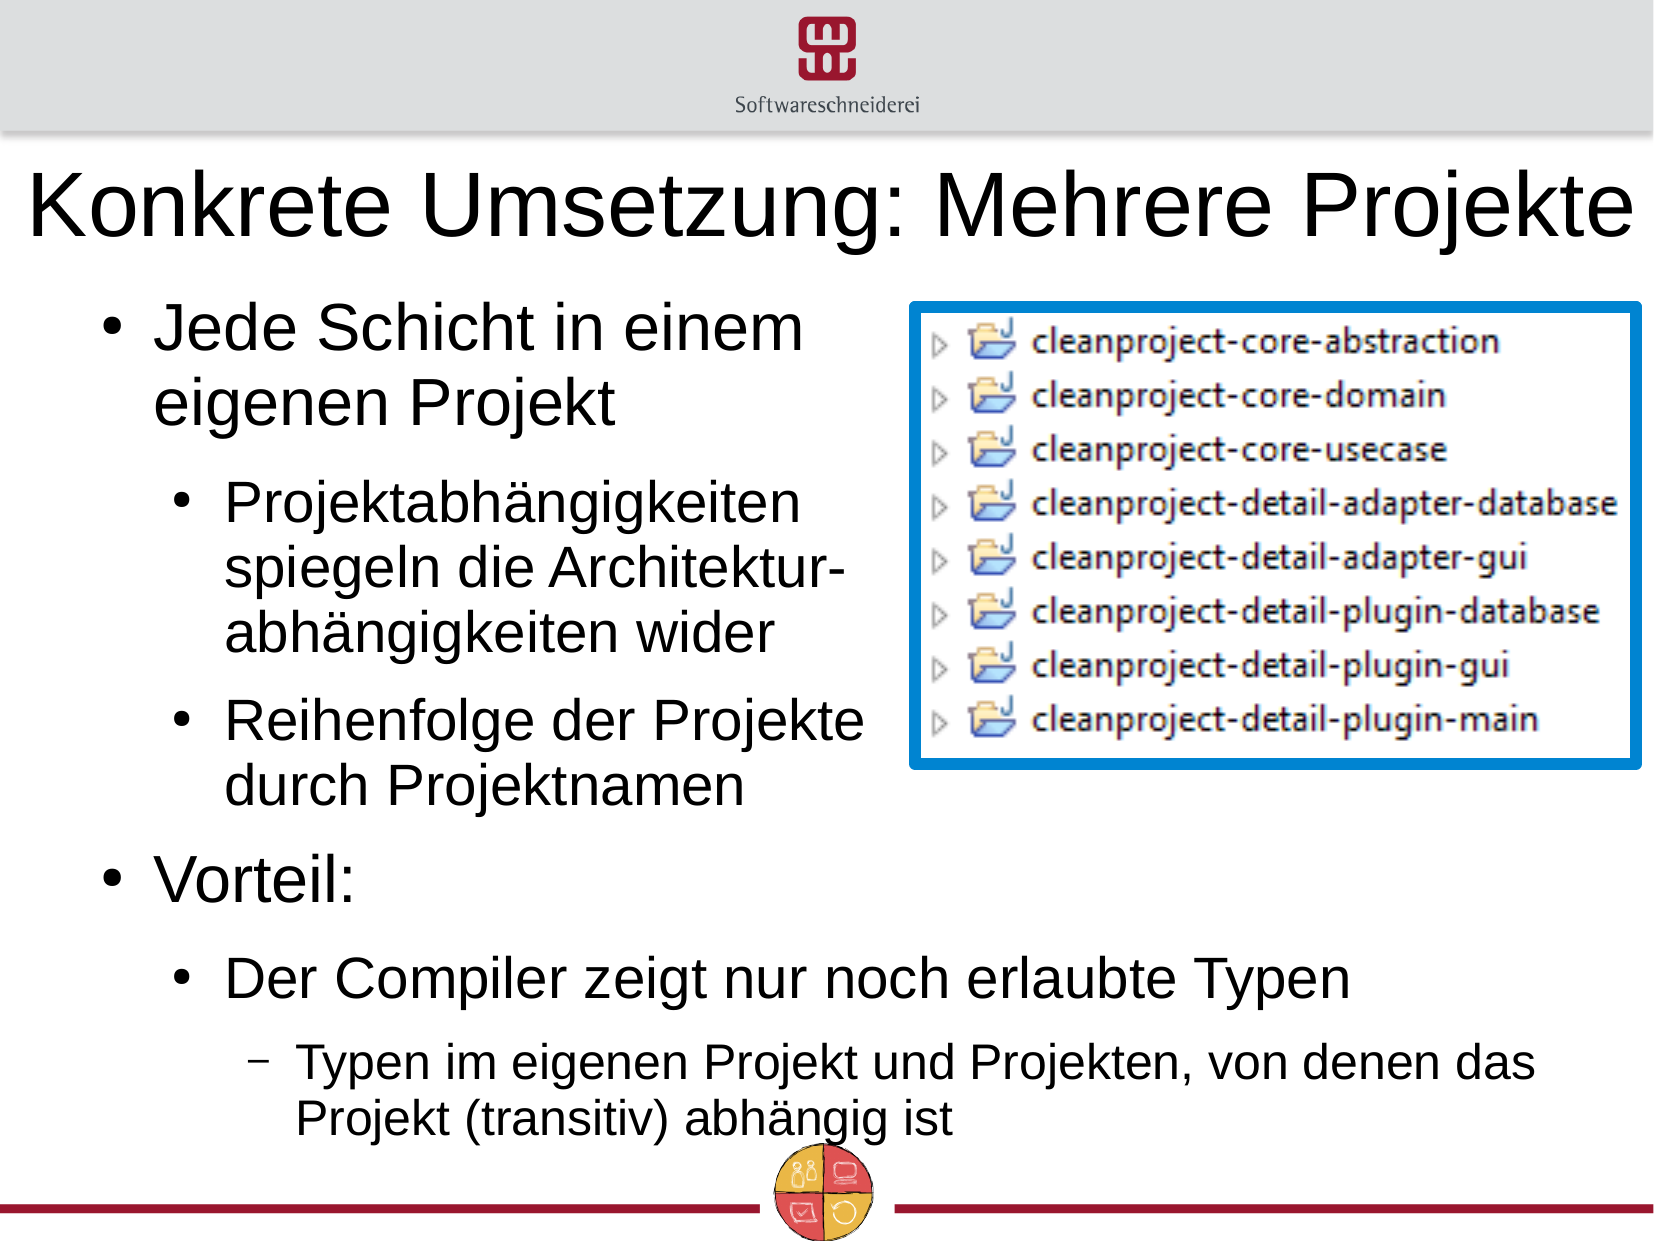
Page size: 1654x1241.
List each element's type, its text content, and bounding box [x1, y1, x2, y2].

list Jede Schicht in einem eigenen Projekt Projektabhängigkeiten spiegeln die Architektur- abhängigkeiten wider Reihenfolge der Projekte durch Projektnamen Vorteil: Der Compiler zeigt nur noch erlaubte Typen Typen im eigenen Projekt und Projekten, von denen das Projekt (transitiv) abhängig ist [82, 290, 1583, 1173]
picture [0, 0, 1654, 1241]
title Konkrete Umsetzung: Mehrere Projekte [23, 51, 1642, 257]
